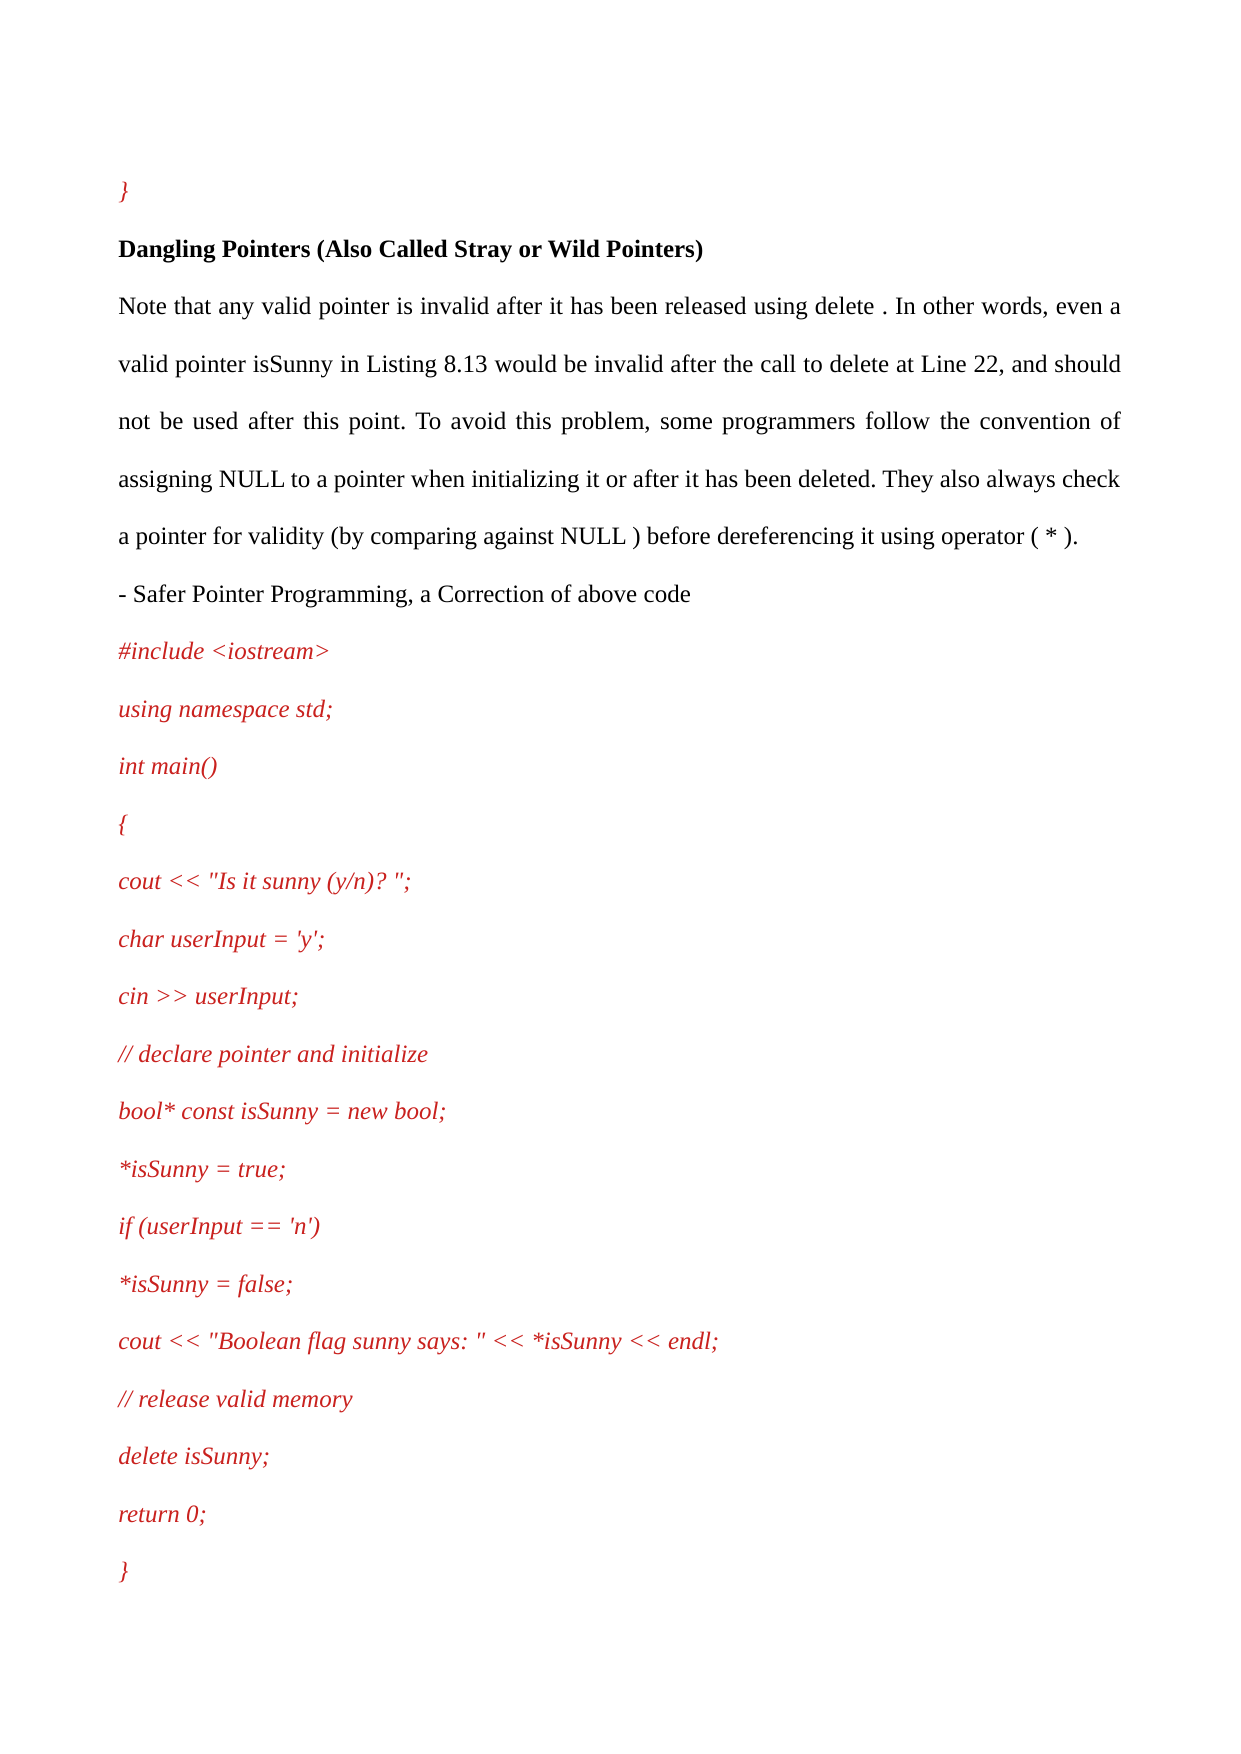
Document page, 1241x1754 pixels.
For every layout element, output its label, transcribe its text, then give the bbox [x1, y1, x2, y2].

text using namespace std; [118, 694, 1122, 723]
text if (userInput == 'n') [118, 1211, 1122, 1240]
text Dangling Pointers (Also Called Stray or Wild Pointers) [118, 234, 1122, 263]
text cout << "Boolean flag sunny says: " << *isSunny << endl; [118, 1326, 1122, 1355]
text } [118, 176, 1122, 205]
text int main() [118, 751, 1122, 780]
text *isSunny = false; [118, 1269, 1122, 1298]
text // release valid memory [118, 1384, 1122, 1413]
text } [118, 1556, 1122, 1585]
text *isSunny = true; [118, 1154, 1122, 1183]
text cout << "Is it sunny (y/n)? "; [118, 866, 1122, 895]
text #include <iostream> [118, 636, 1122, 665]
text bool* const isSunny = new bool; [118, 1096, 1122, 1125]
text - Safer Pointer Programming, a Correction of above code [118, 579, 1122, 608]
text delete isSunny; [118, 1441, 1122, 1470]
text // declare pointer and initialize [118, 1039, 1122, 1068]
text Note that any valid pointer is invalid after it has been released using delete . In other words, even a valid pointer isSunny in Listing 8.13 would be invalid after the call to delete at Line 22, and should not be used after this point. To avoid this problem, some programmers follow the convention of assigning NULL to a pointer when initializing it or after it has been deleted. They also always check a pointer for validity (by comparing against NULL ) before dereferencing it using operator ( * ). [118, 291, 1122, 550]
text { [118, 809, 1122, 838]
text return 0; [118, 1499, 1122, 1528]
text char userInput = 'y'; [118, 924, 1122, 953]
text cin >> userInput; [118, 981, 1122, 1010]
